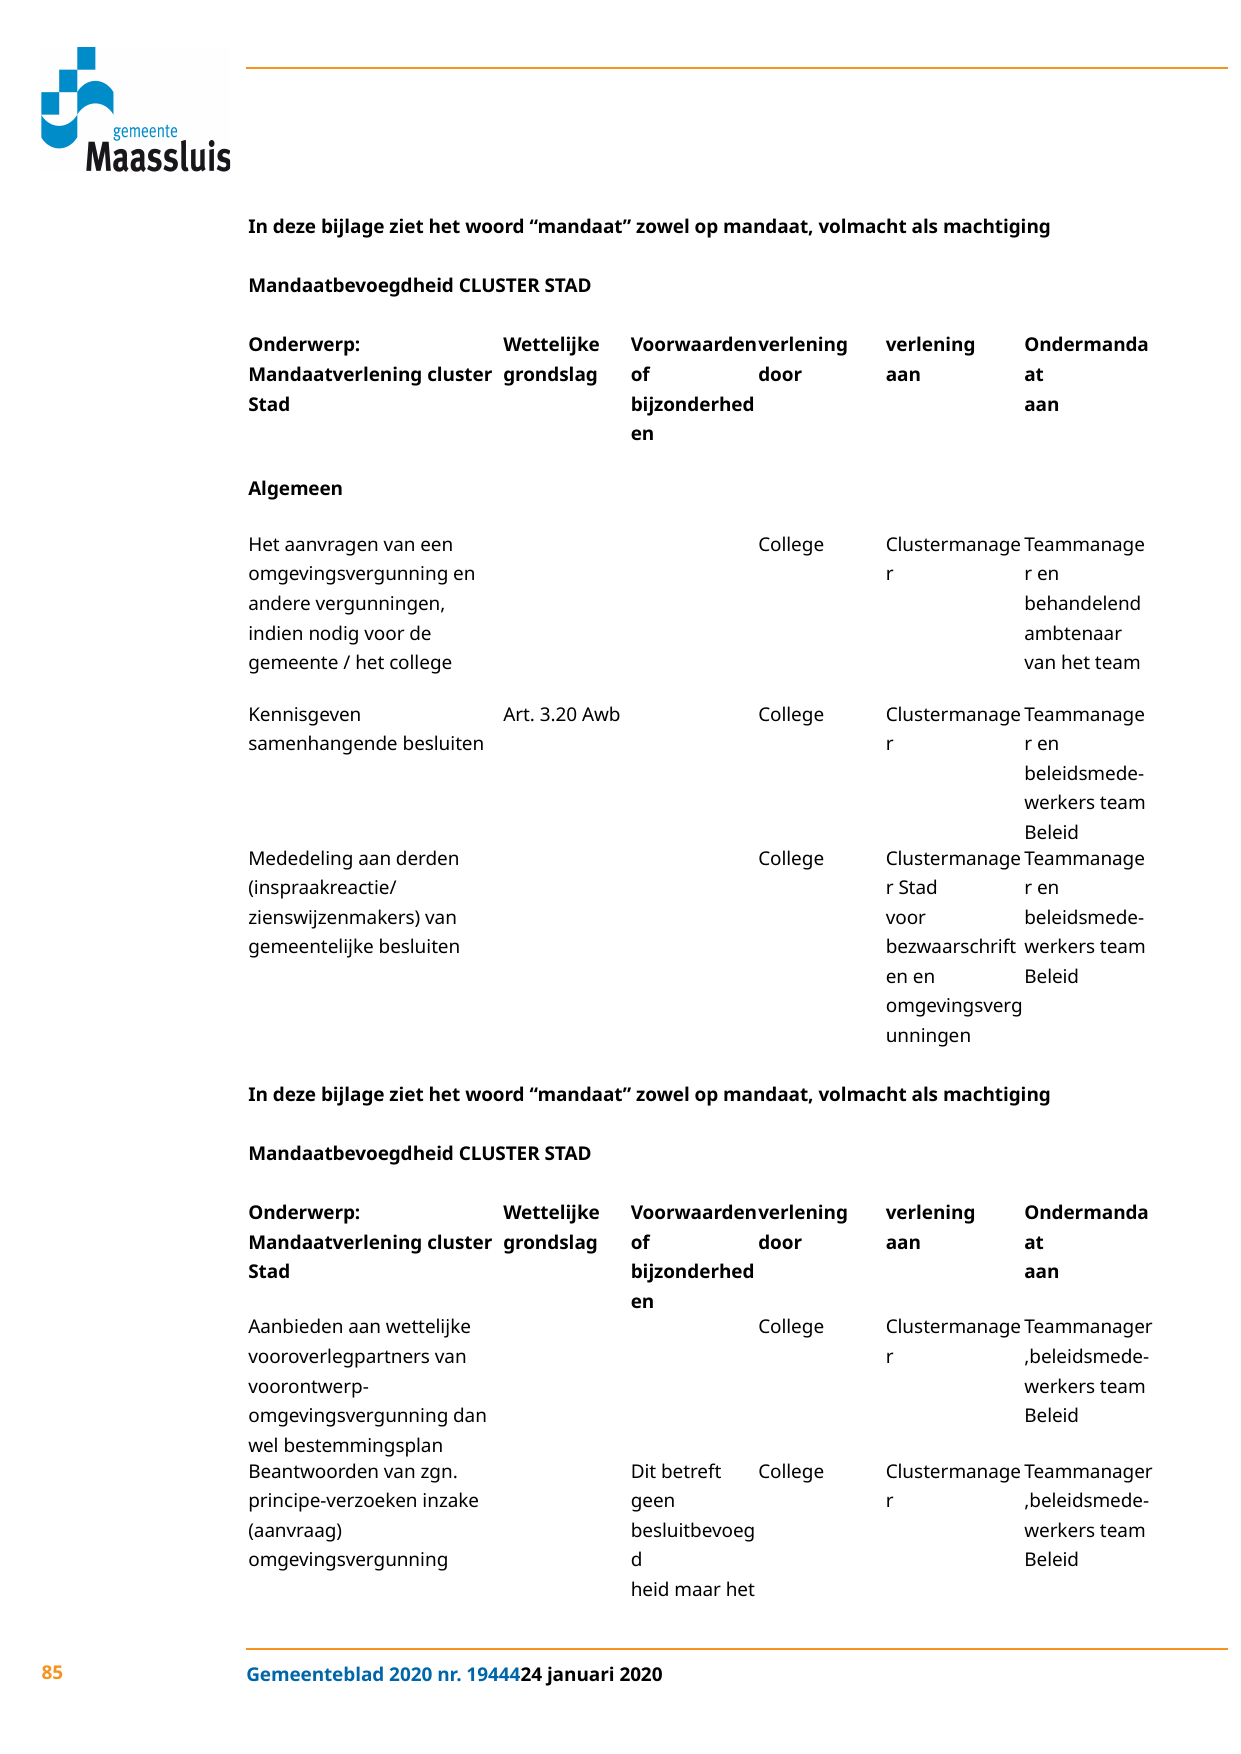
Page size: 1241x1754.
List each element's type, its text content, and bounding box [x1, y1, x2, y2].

table_cell [248, 675, 503, 701]
table_header verlening aan [886, 332, 1024, 446]
table_cell Clustermanager Stad voor bezwaarschriften en omgevingsvergunningen [886, 845, 1024, 1048]
text Mandaatbevoegdheid CLUSTER STAD [248, 1140, 1152, 1166]
table_header verlening door [758, 1199, 886, 1314]
table_cell Dit betreft geen besluitbevoegd heid maar het [631, 1458, 758, 1602]
table_cell [503, 1458, 631, 1602]
table_cell [758, 675, 886, 701]
table_cell Kennisgeven samenhangende besluiten [248, 701, 503, 845]
table_cell Algemeen [248, 446, 503, 531]
table_cell [503, 531, 631, 675]
table_header Ondermandaat aan [1024, 1199, 1152, 1314]
table_cell Aanbieden aan wettelijke vooroverlegpartners van voorontwerp-omgevingsvergunning dan wel bestemmingsplan [248, 1314, 503, 1458]
table_cell [503, 675, 631, 701]
table_cell Clustermanager [886, 1314, 1024, 1458]
table_cell Mededeling aan derden (inspraakreactie/ zienswijzenmakers) van gemeentelijke besluiten [248, 845, 503, 1048]
table_header Voorwaarden of bijzonderheden [631, 1199, 758, 1314]
table_cell Clustermanager [886, 1458, 1024, 1602]
table_cell [503, 845, 631, 1048]
table_cell [886, 446, 1024, 531]
table_cell College [758, 531, 886, 675]
picture [41, 47, 231, 172]
table_cell Teammanager,beleidsmede-werkers team Beleid [1024, 1458, 1152, 1602]
table_cell College [758, 1314, 886, 1458]
table_cell Teammanager en behandelend ambtenaar van het team [1024, 531, 1152, 675]
text In deze bijlage ziet het woord “mandaat” zowel op mandaat, volmacht als machtiging [248, 213, 1152, 239]
table_cell Teammanager en beleidsmede- werkers team Beleid [1024, 845, 1152, 1048]
text Mandaatbevoegdheid CLUSTER STAD [248, 272, 1152, 298]
text In deze bijlage ziet het woord “mandaat” zowel op mandaat, volmacht als machtiging [248, 1081, 1152, 1107]
table_cell [631, 446, 758, 531]
table_cell Art. 3.20 Awb [503, 701, 631, 845]
table_header Onderwerp: Mandaatverlening cluster Stad [248, 1199, 503, 1314]
table_cell Teammanager,beleidsmede-werkers team Beleid [1024, 1314, 1152, 1458]
table_cell [1024, 446, 1152, 531]
table_cell [503, 1314, 631, 1458]
table_cell Clustermanager [886, 701, 1024, 845]
table_header Ondermandaat aan [1024, 332, 1152, 446]
table_cell [886, 675, 1024, 701]
table_cell Het aanvragen van een omgevingsvergunning en andere vergunningen, indien nodig voor de gemeente / het college [248, 531, 503, 675]
table_cell College [758, 845, 886, 1048]
table_header Voorwaarden of bijzonderheden [631, 332, 758, 446]
table_header verlening door [758, 332, 886, 446]
table_cell [631, 1314, 758, 1458]
picture [41, 47, 77, 92]
table_header verlening aan [886, 1199, 1024, 1314]
table_header Onderwerp: Mandaatverlening cluster Stad [248, 332, 503, 446]
table_cell [631, 531, 758, 675]
table_cell Teammanager en beleidsmede- werkers team Beleid [1024, 701, 1152, 845]
table_header Wettelijke grondslag [503, 332, 631, 446]
table_cell [631, 845, 758, 1048]
table_cell [1024, 675, 1152, 701]
table_cell College [758, 1458, 886, 1602]
table_cell College [758, 701, 886, 845]
table_cell [503, 446, 631, 531]
table_header Wettelijke grondslag [503, 1199, 631, 1314]
table_cell [631, 701, 758, 845]
table_cell Beantwoorden van zgn. principe-verzoeken inzake (aanvraag) omgevingsvergunning [248, 1458, 503, 1602]
table_cell [758, 446, 886, 531]
table_cell [631, 675, 758, 701]
table_cell Clustermanager [886, 531, 1024, 675]
